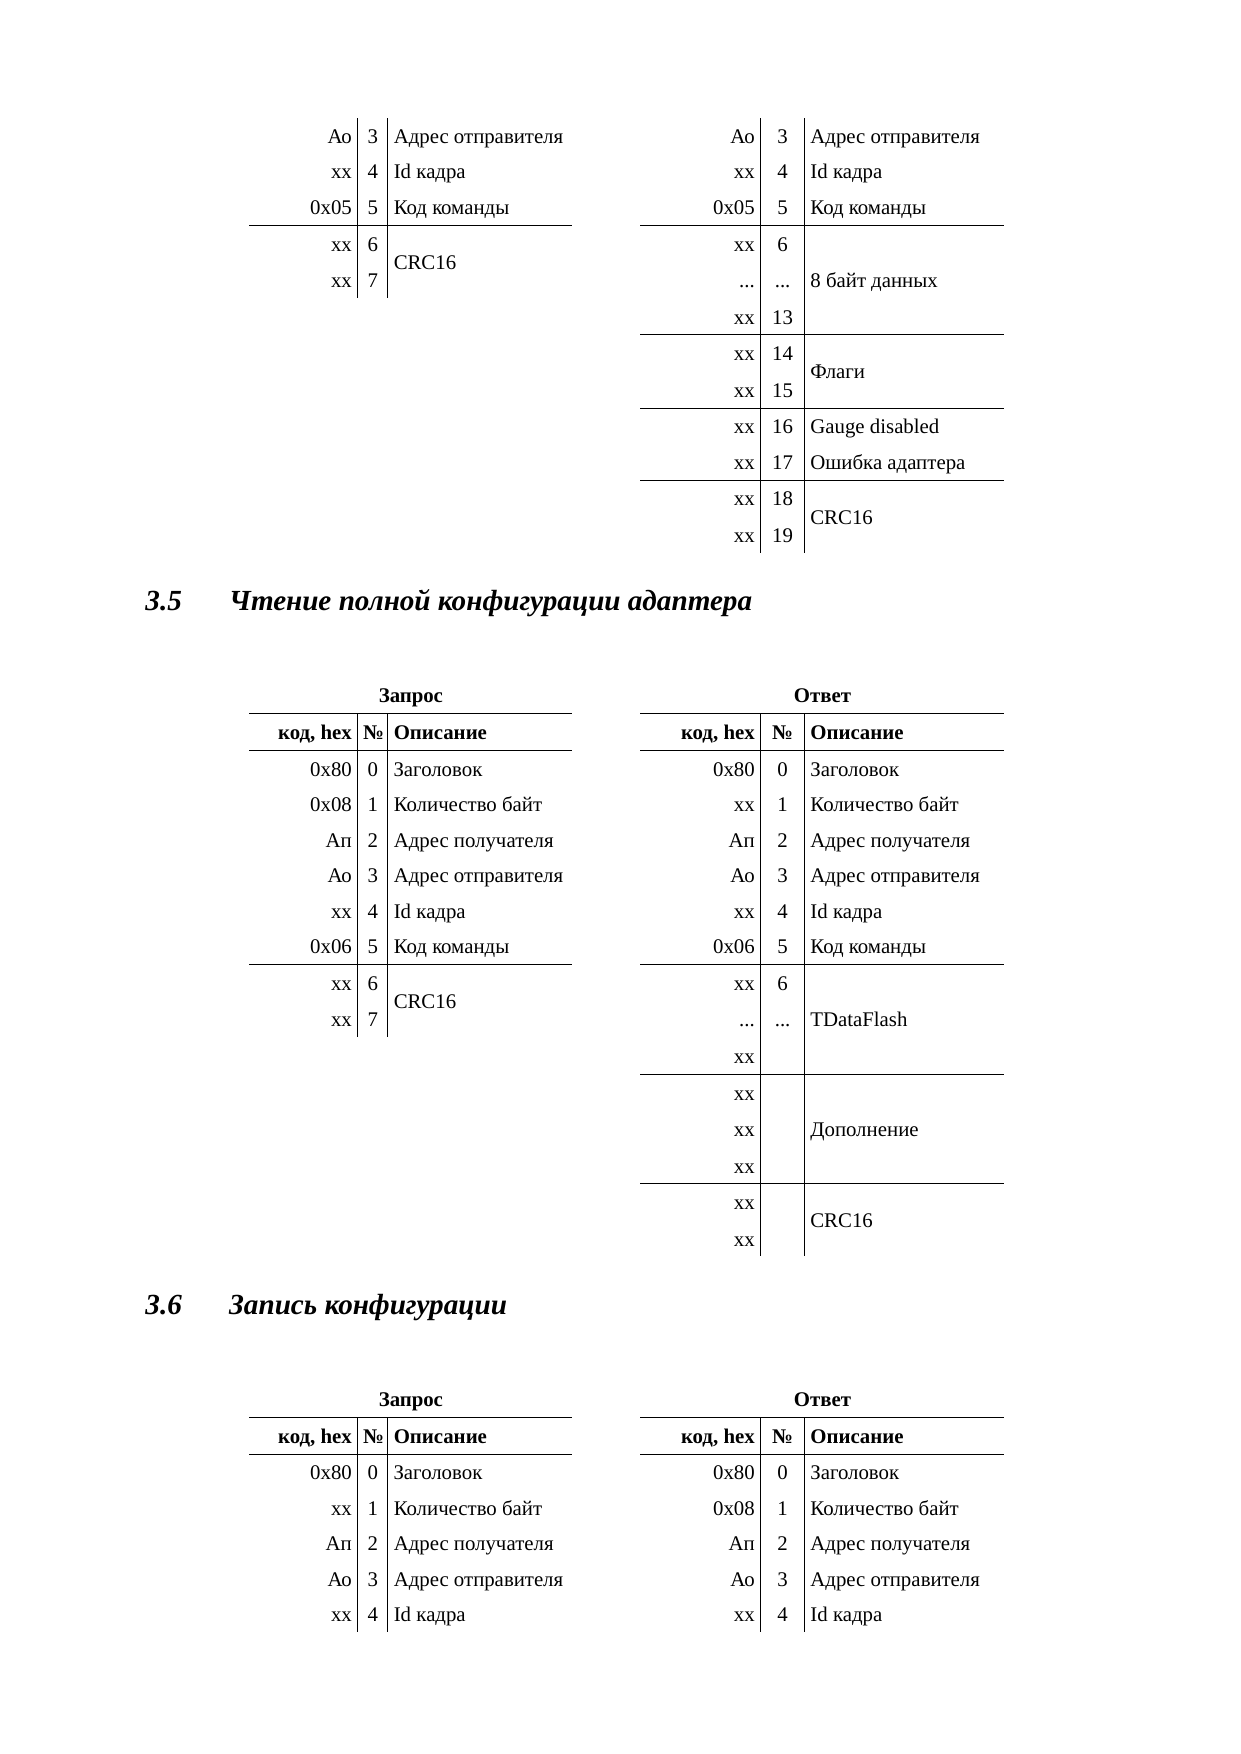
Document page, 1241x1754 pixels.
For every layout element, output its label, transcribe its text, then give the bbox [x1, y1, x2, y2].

table_cell xx [640, 335, 760, 371]
table_cell Ап [249, 822, 357, 857]
table_cell 6 [761, 226, 804, 261]
table_cell [572, 893, 640, 928]
table_cell [357, 480, 388, 516]
table_cell [761, 1184, 804, 1220]
table_cell [761, 1147, 804, 1183]
table_cell 4 [358, 1597, 387, 1632]
table_cell [249, 1183, 357, 1220]
table_cell [761, 1110, 804, 1147]
table_cell xx [640, 965, 760, 1001]
table_cell 5 [761, 929, 804, 964]
table_cell xx [249, 1001, 357, 1037]
table_cell [249, 334, 357, 371]
table_cell Ао [249, 1561, 357, 1597]
table_cell [249, 1037, 357, 1074]
table_cell [572, 261, 640, 298]
table_cell [572, 1454, 640, 1490]
table_cell Ап [640, 1526, 760, 1561]
table_cell Id кадра [388, 1597, 572, 1632]
table_cell [388, 444, 572, 479]
table_cell [572, 1526, 640, 1561]
table_cell Ао [249, 858, 357, 893]
table_cell 0 [358, 751, 387, 786]
table_cell Количество байт [388, 1490, 572, 1526]
table_cell [572, 334, 640, 407]
table_cell [388, 1037, 572, 1074]
subtitle Чтение полной конфигурации адаптера [108, 583, 1187, 617]
table_cell xx [640, 1147, 760, 1183]
table_cell [357, 516, 388, 553]
table_cell код, hex [249, 1418, 357, 1453]
table_cell ... [640, 261, 760, 298]
table_cell [572, 189, 640, 225]
table_cell 5 [761, 189, 804, 225]
table_cell 13 [761, 298, 804, 334]
table_cell [357, 408, 388, 444]
table_cell Адрес получателя [388, 822, 572, 857]
table_cell № [761, 714, 804, 750]
table_cell Количество байт [805, 786, 1004, 822]
table_cell № [358, 714, 387, 750]
table_cell 4 [358, 893, 387, 928]
table_cell Адрес отправителя [805, 1561, 1004, 1597]
table_cell 16 [761, 409, 804, 444]
table_cell Адрес получателя [805, 1526, 1004, 1561]
table_cell [388, 480, 572, 516]
table_cell Ап [249, 1526, 357, 1561]
table_cell Ао [640, 1561, 760, 1597]
table_cell 2 [761, 1526, 804, 1561]
table_cell Описание [388, 714, 572, 750]
table_cell [249, 1220, 357, 1256]
table_cell Адрес отправителя [805, 858, 1004, 893]
table_cell 1 [358, 786, 387, 822]
table_cell Код команды [805, 189, 1004, 225]
table_cell [572, 225, 640, 261]
table_cell [357, 371, 388, 407]
table_cell 4 [761, 893, 804, 928]
table_cell Id кадра [388, 154, 572, 189]
table_cell 8 байт данных [805, 226, 1004, 334]
table_cell 0x80 [249, 751, 357, 786]
table_cell [572, 154, 640, 189]
table_cell 4 [358, 154, 387, 189]
table_cell Gauge disabled [805, 409, 1004, 444]
table_cell [572, 929, 640, 964]
table_cell Количество байт [805, 1490, 1004, 1526]
table_cell 0 [761, 1455, 804, 1490]
table_cell Адрес отправителя [388, 858, 572, 893]
table_cell 4 [761, 1597, 804, 1632]
table_cell код, hex [249, 714, 357, 750]
table_cell Описание [805, 714, 1004, 750]
table_cell 0x06 [249, 929, 357, 964]
table_header Запрос [249, 678, 572, 713]
table_cell Id кадра [805, 893, 1004, 928]
table_cell CRC16 [805, 1184, 1004, 1256]
table_cell Заголовок [805, 751, 1004, 786]
table_cell CRC16 [388, 965, 572, 1037]
table_cell xx [249, 154, 357, 189]
table_cell 2 [358, 822, 387, 857]
table_cell Код команды [805, 929, 1004, 964]
table_cell xx [249, 226, 357, 261]
table_cell Ао [249, 118, 357, 154]
table_cell xx [640, 893, 760, 928]
table_cell 3 [761, 858, 804, 893]
table_cell CRC16 [805, 481, 1004, 553]
table_cell [572, 516, 640, 553]
table_cell 6 [358, 965, 387, 1001]
table_cell [572, 786, 640, 822]
table_cell Заголовок [805, 1455, 1004, 1490]
table_cell 18 [761, 481, 804, 516]
table_cell код, hex [640, 714, 760, 750]
table_cell [249, 516, 357, 553]
table_cell Код команды [388, 929, 572, 964]
table_cell [572, 1597, 640, 1632]
table_cell [572, 298, 640, 334]
table_cell [357, 1074, 388, 1110]
table_cell [761, 1037, 804, 1074]
table_cell xx [640, 1220, 760, 1256]
table_header Запрос [249, 1381, 572, 1417]
table_cell Адрес получателя [805, 822, 1004, 857]
table_cell [572, 1183, 640, 1220]
table_cell [572, 1220, 640, 1256]
table_cell 3 [358, 1561, 387, 1597]
table_cell xx [640, 1110, 760, 1147]
table_cell [357, 334, 388, 371]
table_cell [388, 516, 572, 553]
table_cell xx [640, 409, 760, 444]
table_cell Код команды [388, 189, 572, 225]
table_cell Id кадра [388, 893, 572, 928]
table_cell [357, 298, 388, 334]
table_cell [761, 1220, 804, 1256]
table_cell код, hex [640, 1418, 760, 1453]
table_cell [249, 444, 357, 479]
table_cell xx [249, 1597, 357, 1632]
table_header [572, 1381, 640, 1417]
table_cell 0x05 [640, 189, 760, 225]
table_cell [572, 1417, 640, 1453]
table_cell 2 [358, 1526, 387, 1561]
table_cell Ао [640, 118, 760, 154]
table_cell [249, 480, 357, 516]
table_cell № [358, 1418, 387, 1453]
table_cell TDataFlash [805, 965, 1004, 1074]
table_cell 6 [358, 226, 387, 261]
table_header [572, 678, 640, 713]
table_cell 7 [358, 1001, 387, 1037]
table_cell [357, 1147, 388, 1183]
table_cell 5 [358, 929, 387, 964]
table_cell Флаги [805, 335, 1004, 407]
table_cell xx [640, 444, 760, 479]
table_cell ... [761, 1001, 804, 1037]
table_cell [357, 1220, 388, 1256]
table_cell [357, 1183, 388, 1220]
table_cell Ао [640, 858, 760, 893]
table_cell xx [640, 516, 760, 553]
table_header Ответ [640, 1381, 1004, 1417]
table_cell 0x05 [249, 189, 357, 225]
table_cell 0x06 [640, 929, 760, 964]
table_cell [572, 713, 640, 750]
table_cell [388, 1110, 572, 1147]
table_cell 0x80 [249, 1455, 357, 1490]
table_cell ... [640, 1001, 760, 1037]
table_cell 15 [761, 371, 804, 407]
table_cell 0 [358, 1455, 387, 1490]
table_cell 3 [761, 1561, 804, 1597]
table_cell xx [640, 1037, 760, 1074]
table_cell Адрес отправителя [388, 118, 572, 154]
table_cell 4 [761, 154, 804, 189]
table_cell xx [249, 965, 357, 1001]
table_cell [388, 1147, 572, 1183]
table_cell [357, 444, 388, 479]
table_cell xx [249, 1490, 357, 1526]
table_cell xx [249, 261, 357, 298]
table_cell xx [640, 786, 760, 822]
table_cell 0x80 [640, 1455, 760, 1490]
table_cell [572, 1074, 640, 1147]
table_cell Заголовок [388, 1455, 572, 1490]
table_cell [572, 1490, 640, 1526]
table_cell xx [640, 371, 760, 407]
table_cell Количество байт [388, 786, 572, 822]
table_cell xx [640, 1075, 760, 1110]
table_cell [388, 298, 572, 334]
table_cell [572, 444, 640, 479]
table_cell Описание [805, 1418, 1004, 1453]
table_cell [249, 298, 357, 334]
table_cell 0 [761, 751, 804, 786]
table_cell [572, 964, 640, 1001]
table_cell Ошибка адаптера [805, 444, 1004, 479]
table_cell Id кадра [805, 154, 1004, 189]
table_cell xx [640, 1184, 760, 1220]
table_cell [388, 1074, 572, 1110]
table_cell 0x08 [249, 786, 357, 822]
table_cell [572, 1147, 640, 1183]
table_cell Дополнение [805, 1075, 1004, 1183]
table_cell xx [640, 1597, 760, 1632]
table_cell xx [640, 298, 760, 334]
table_cell 7 [358, 261, 387, 298]
table_cell [388, 1220, 572, 1256]
table_cell № [761, 1418, 804, 1453]
table_cell 19 [761, 516, 804, 553]
table_cell xx [249, 893, 357, 928]
table_cell [249, 1110, 357, 1147]
table_cell [249, 371, 357, 407]
table_cell 3 [358, 858, 387, 893]
table_cell 3 [358, 118, 387, 154]
table_cell [249, 1074, 357, 1110]
table_cell 17 [761, 444, 804, 479]
table_cell [572, 118, 640, 154]
table_cell 1 [761, 786, 804, 822]
table_cell [572, 1001, 640, 1037]
table_cell [572, 750, 640, 786]
table_cell Адрес получателя [388, 1526, 572, 1561]
table_cell 0x80 [640, 751, 760, 786]
table_cell [572, 1561, 640, 1597]
table_cell Заголовок [388, 751, 572, 786]
table_cell [388, 408, 572, 444]
table_cell [572, 480, 640, 516]
table_cell 0x08 [640, 1490, 760, 1526]
table_cell xx [640, 226, 760, 261]
table_cell [249, 1147, 357, 1183]
table_cell Id кадра [805, 1597, 1004, 1632]
table_cell [249, 408, 357, 444]
table_header Ответ [640, 678, 1004, 713]
table_cell 1 [358, 1490, 387, 1526]
table_cell 5 [358, 189, 387, 225]
table_cell 1 [761, 1490, 804, 1526]
table_cell [388, 334, 572, 371]
table_cell 3 [761, 118, 804, 154]
table_cell [761, 1075, 804, 1110]
table_cell xx [640, 481, 760, 516]
table_cell [572, 858, 640, 893]
table_cell [357, 1037, 388, 1074]
table_cell Адрес отправителя [805, 118, 1004, 154]
table_cell [388, 1183, 572, 1220]
table_cell ... [761, 261, 804, 298]
table_cell [572, 1037, 640, 1074]
subtitle Запись конфигурации [108, 1287, 1187, 1321]
table_cell [388, 371, 572, 407]
table_cell Адрес отправителя [388, 1561, 572, 1597]
table_cell 14 [761, 335, 804, 371]
table_cell Описание [388, 1418, 572, 1453]
table_cell [572, 408, 640, 444]
table_cell 2 [761, 822, 804, 857]
table_cell [572, 822, 640, 857]
table_cell xx [640, 154, 760, 189]
table_cell CRC16 [388, 226, 572, 298]
table_cell 6 [761, 965, 804, 1001]
table_cell [357, 1110, 388, 1147]
table_cell Ап [640, 822, 760, 857]
